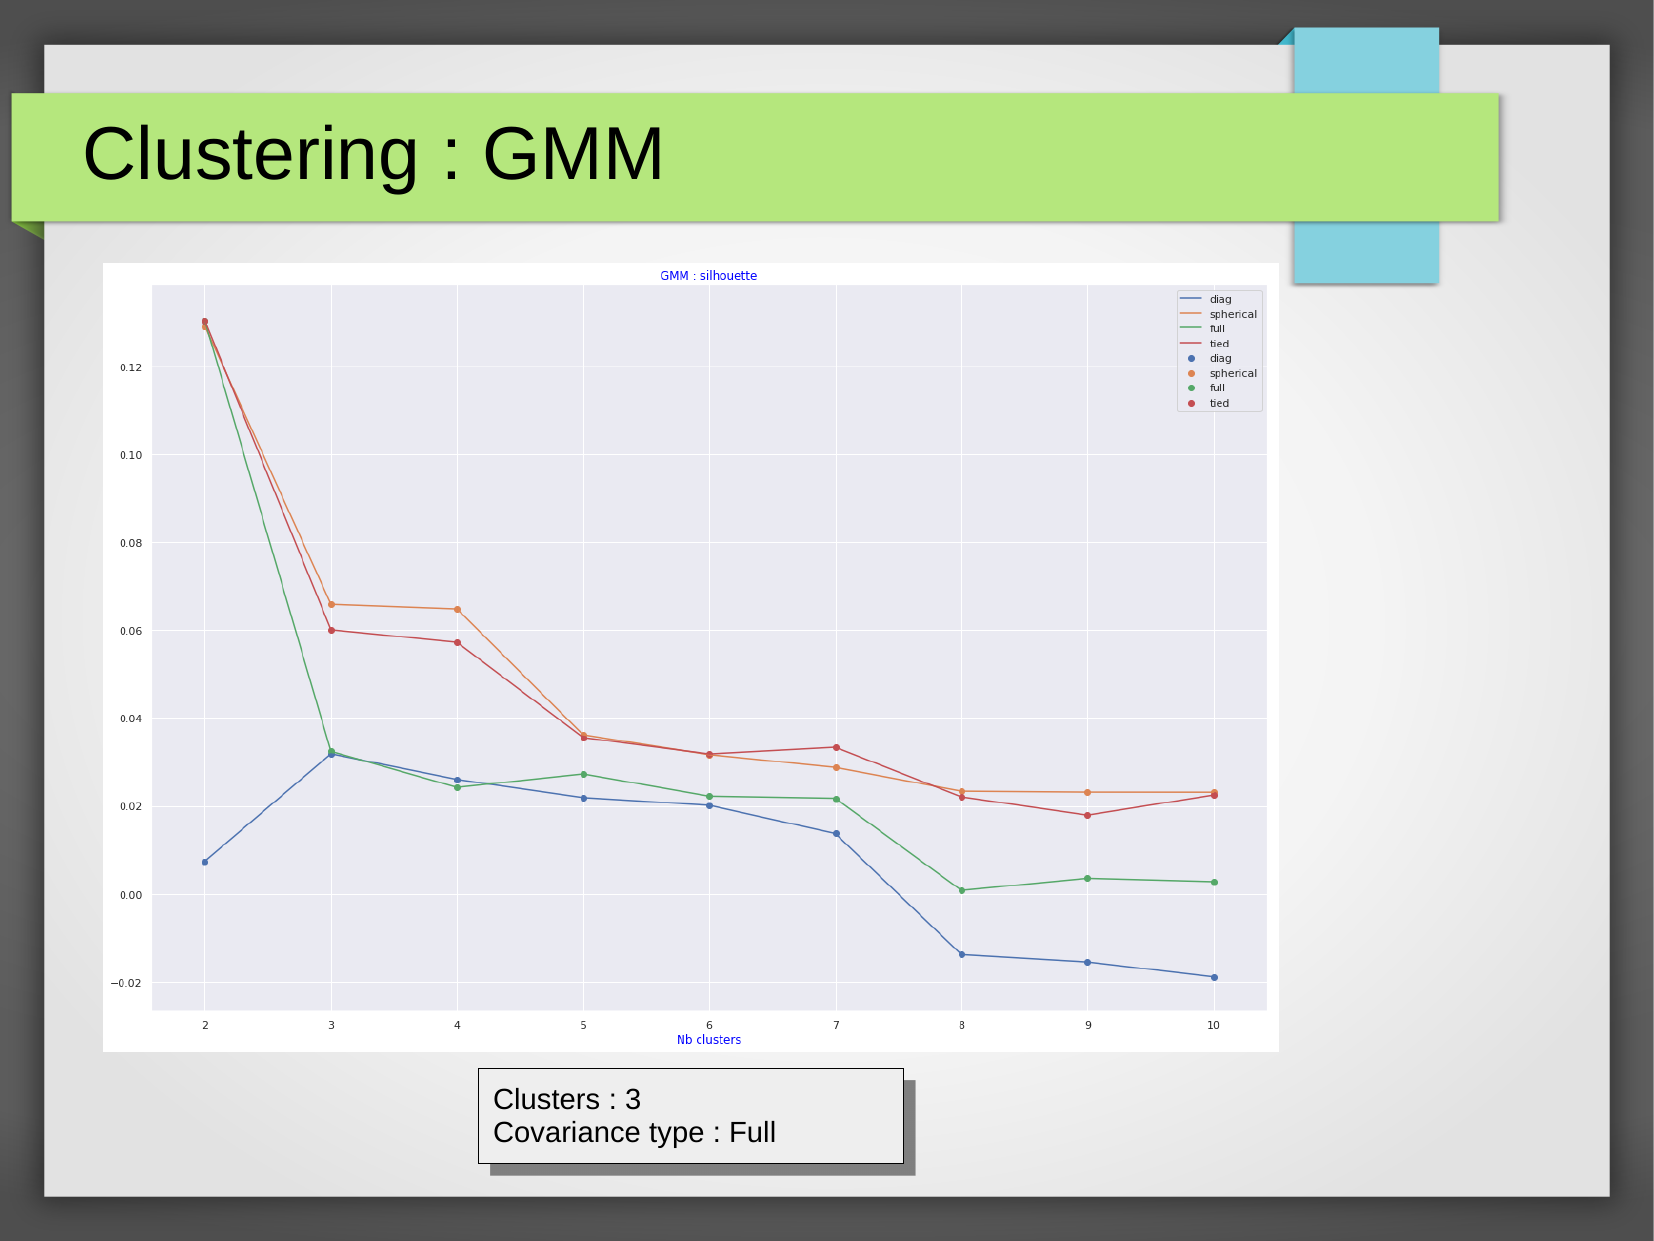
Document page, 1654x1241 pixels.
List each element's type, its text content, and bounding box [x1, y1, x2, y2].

text_box Clusters : 3 Covariance type : Full [478, 1068, 904, 1164]
title Clustering : GMM [82, 94, 1264, 213]
picture [0, 0, 1654, 1241]
